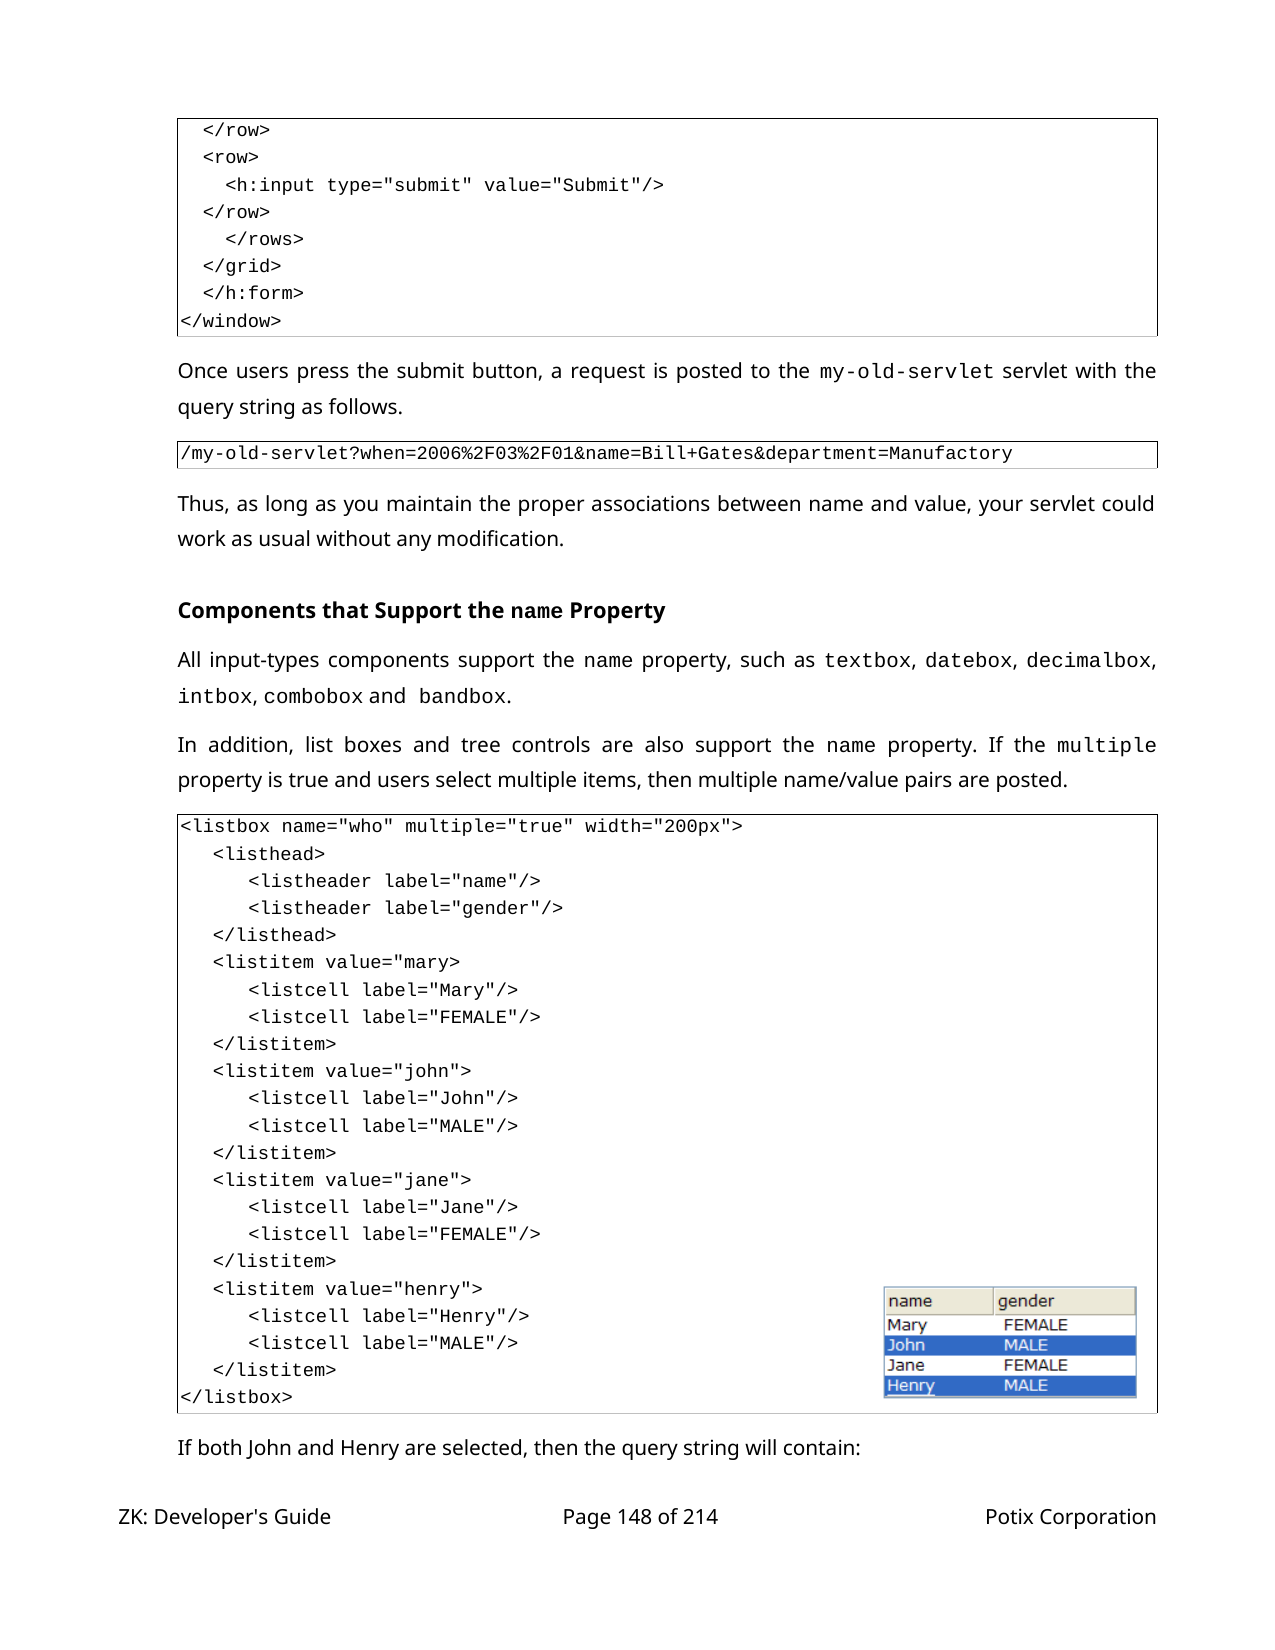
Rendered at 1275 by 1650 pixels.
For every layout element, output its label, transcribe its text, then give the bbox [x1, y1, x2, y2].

text <listcell label="Henry"/> [178, 1304, 880, 1328]
text <listheader label="gender"/> [178, 896, 1157, 920]
text If both John and Henry are selected, then the query string will contain: [177, 1433, 1157, 1461]
text Thus, as long as you maintain the proper associations between name and value, your servlet could work as usual without any modification. [177, 489, 1157, 552]
text <listcell label="Mary"/> [178, 977, 1157, 1002]
text </rows> [178, 227, 1157, 251]
text <listhead> [178, 842, 1157, 866]
subtitle Components that Support the name Property [177, 594, 1157, 625]
text [1142, 1358, 1157, 1382]
text </h:form> [178, 281, 1157, 306]
text </listitem> [178, 1249, 1157, 1274]
text </listbox> [178, 1385, 1157, 1413]
text </listitem> [178, 1141, 1157, 1165]
text <h:input type="submit" value="Submit"/> [178, 172, 1157, 197]
text <listcell label="FEMALE"/> [178, 1005, 1157, 1029]
text <row> [178, 145, 1157, 169]
text <listitem value="jane"> [178, 1168, 1157, 1192]
text <listbox name="who" multiple="true" width="200px"> [178, 815, 1157, 839]
text Once users press the submit button, a request is posted to the my-old-servlet servlet with the query string as follows. [177, 356, 1157, 420]
text <listitem value="henry"> [178, 1277, 1157, 1301]
text <listcell label="FEMALE"/> [178, 1222, 1157, 1246]
text </listitem> [178, 1032, 1157, 1056]
text <listheader label="name"/> [178, 869, 1157, 893]
text </listhead> [178, 923, 1157, 947]
text /my-old-servlet?when=2006%2F03%2F01&name=Bill+Gates&department=Manufactory [178, 442, 1157, 468]
text <listitem value="john"> [178, 1059, 1157, 1083]
text <listcell label="Jane"/> [178, 1195, 1157, 1219]
text </row> [178, 119, 1157, 142]
picture [880, 1284, 1142, 1401]
text All input-types components support the name property, such as textbox, datebox, decimalbox, intbox, combobox and bandbox. [177, 645, 1157, 709]
text In addition, list boxes and tree controls are also support the name property. If the multiple property is true and users select multiple items, then multiple name/value pairs are posted. [177, 730, 1157, 794]
text </listitem> [178, 1358, 880, 1382]
text </grid> [178, 254, 1157, 278]
text </window> [178, 308, 1157, 336]
text <listcell label="MALE"/> [178, 1331, 880, 1355]
text <listitem value="mary> [178, 950, 1157, 974]
text <listcell label="MALE"/> [178, 1113, 1157, 1138]
text <listcell label="John"/> [178, 1086, 1157, 1111]
text </row> [178, 200, 1157, 224]
